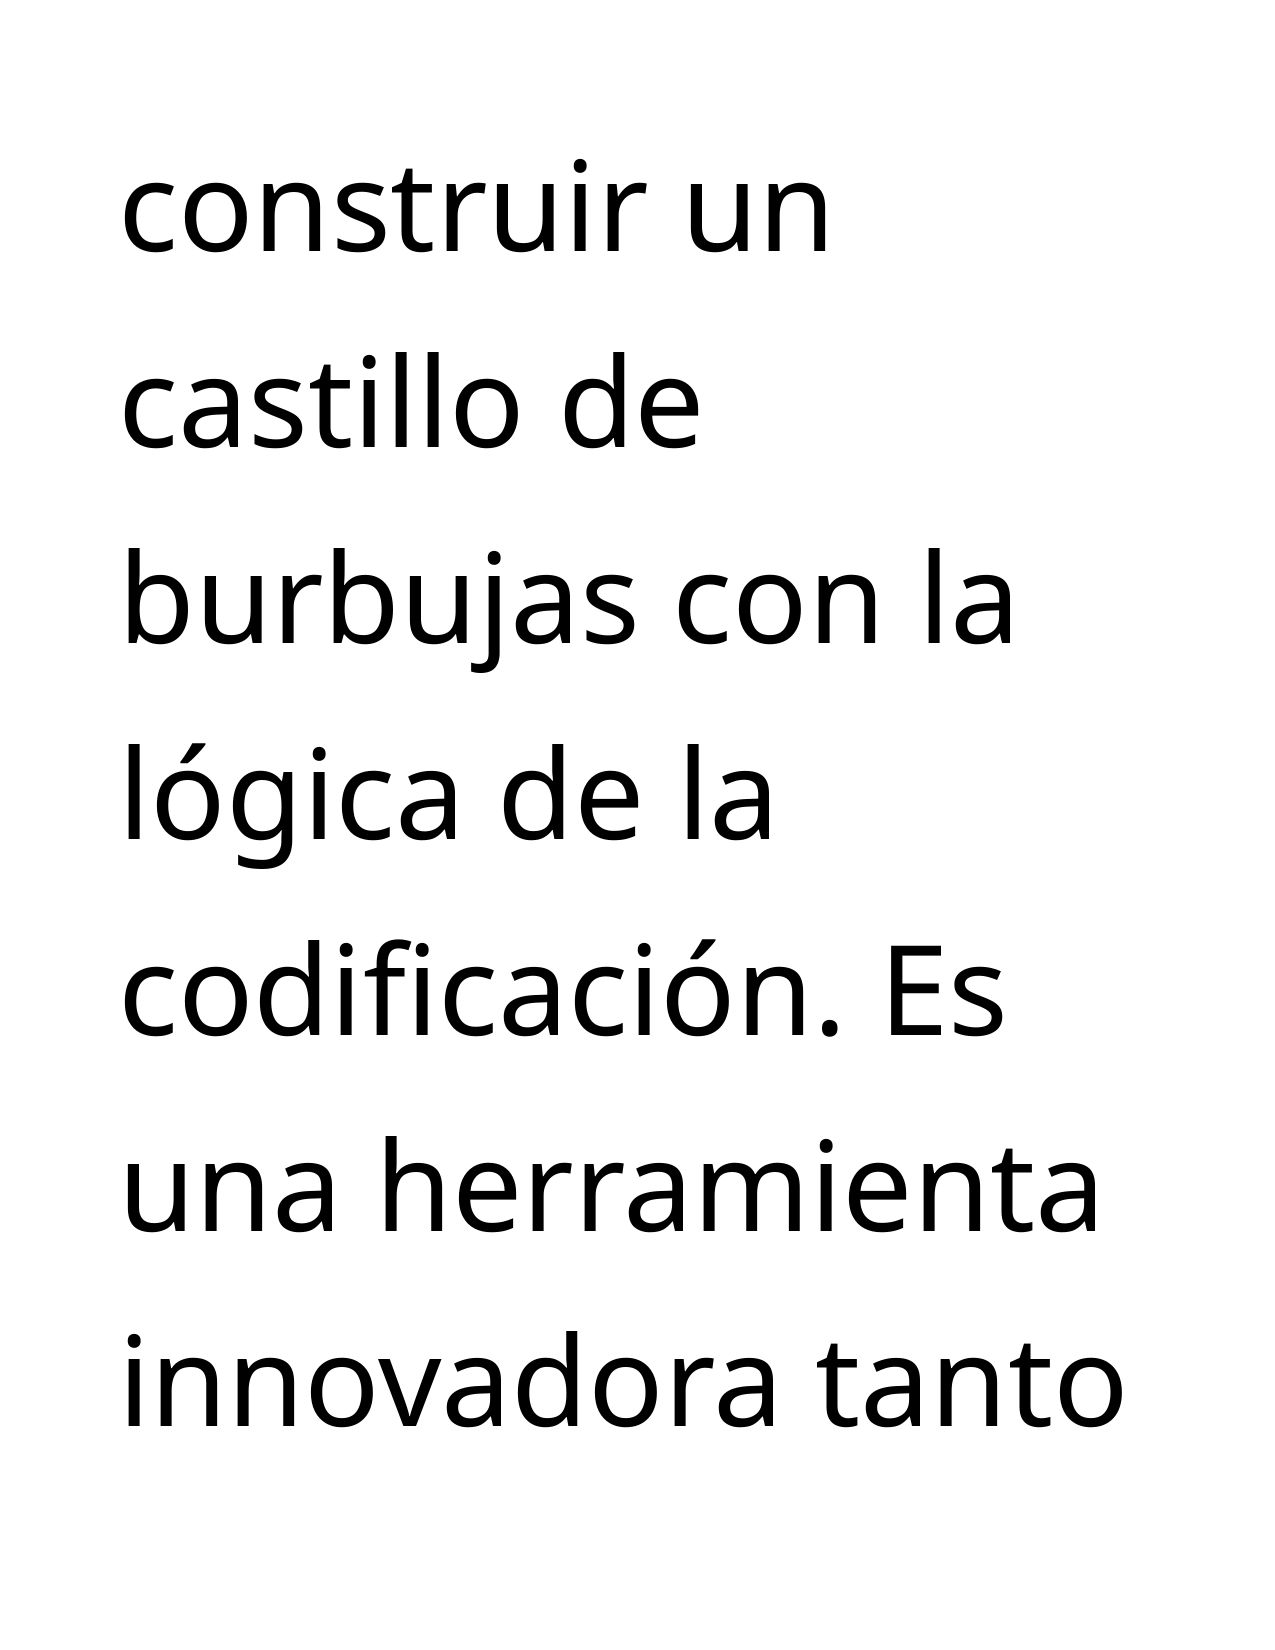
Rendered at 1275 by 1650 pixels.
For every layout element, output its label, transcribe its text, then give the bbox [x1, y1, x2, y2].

text construir un castillo de burbujas con la lógica de la codificación. Es una herramienta innovadora tanto [118, 118, 1157, 1463]
